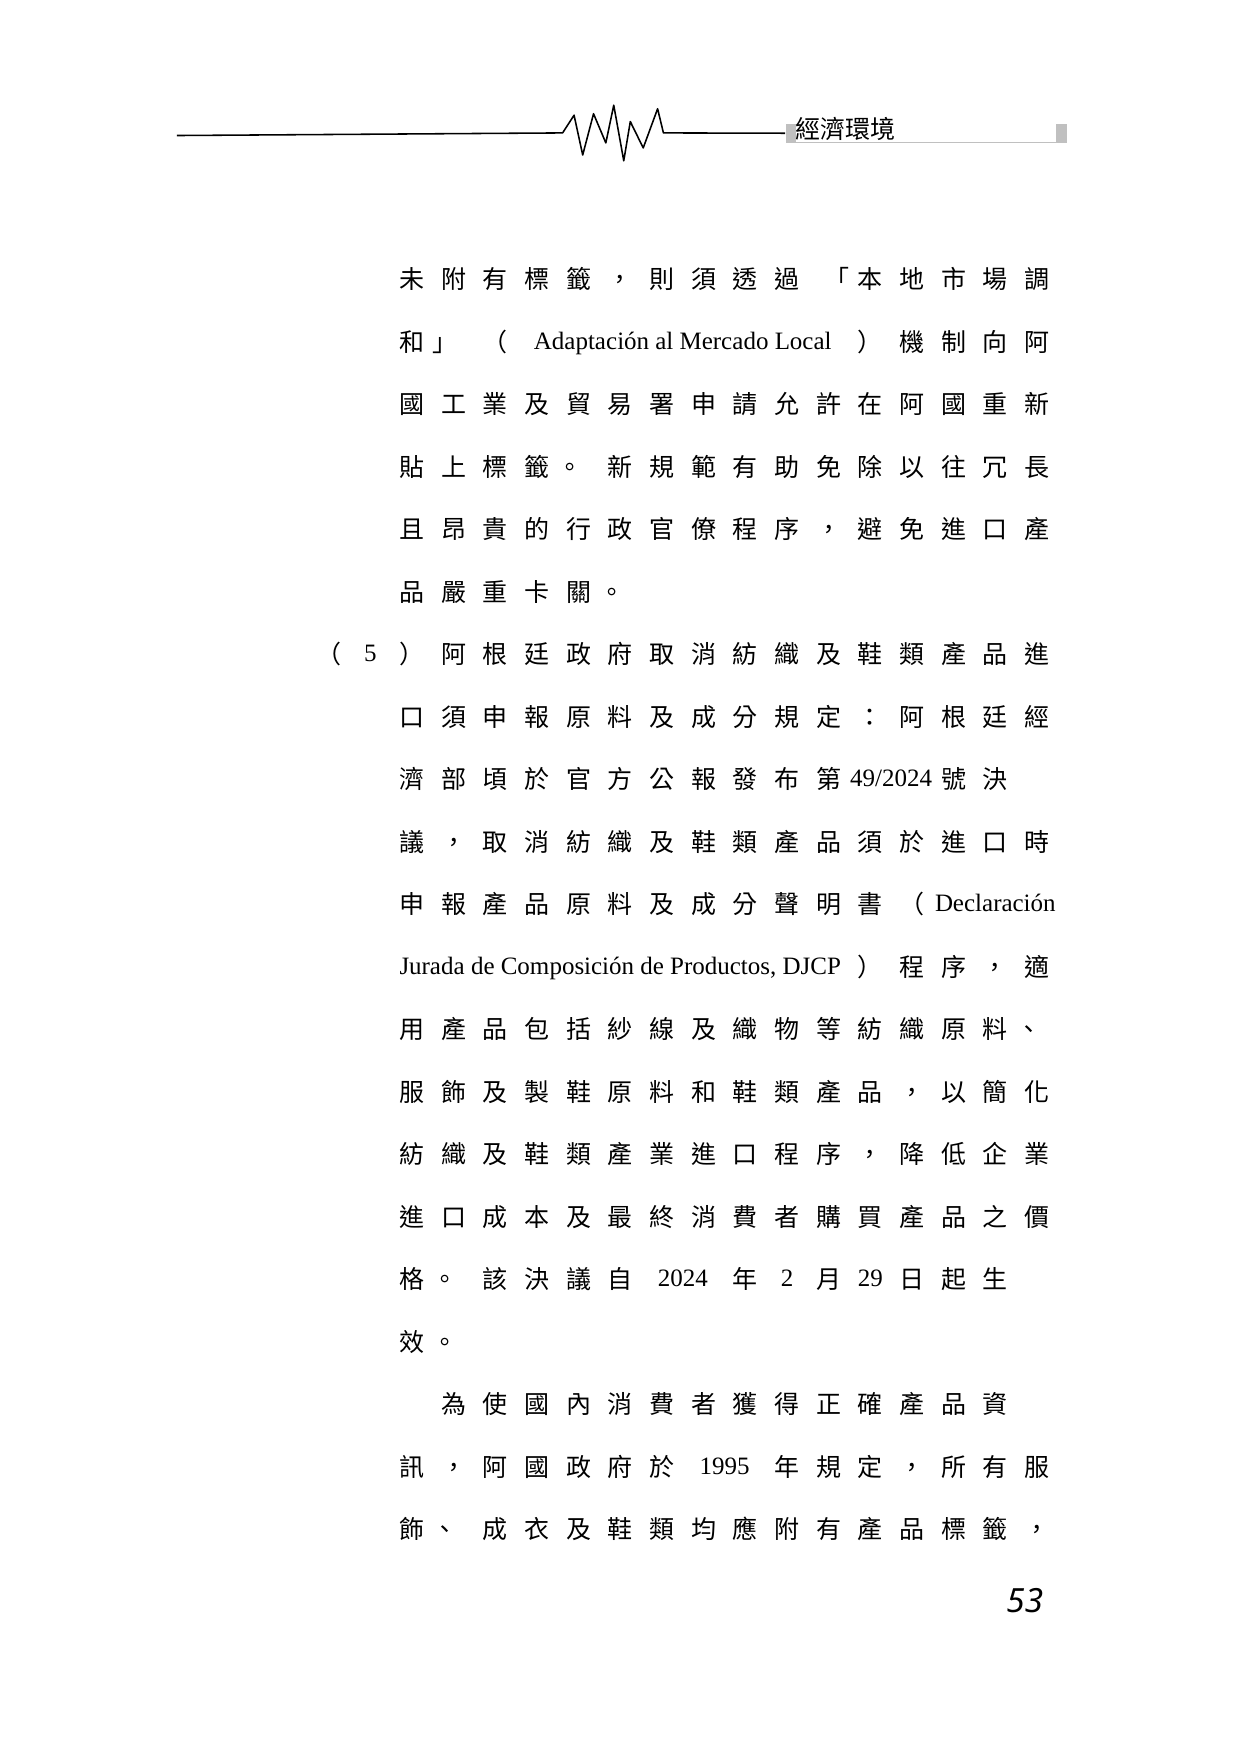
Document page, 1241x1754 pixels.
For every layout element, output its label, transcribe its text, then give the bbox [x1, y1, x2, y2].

text 為使國內消費者獲得正確產品資訊，阿國政府於1995年規定，所有服飾、成衣及鞋類均應附有產品標籤， [367, 1361, 1058, 1549]
text （5）阿根廷政府取消紡織及鞋類產品進口須申報原料及成分規定：阿根廷經濟部頃於官方公報發布第49/2024號決議，取消紡織及鞋類產品須於進口時申報產品原料及成分聲明書（Declaración Jurada de Composición de Productos, DJCP）程序，適用產品包括紗線及織物等紡織原料、服飾及製鞋原料和鞋類產品，以簡化紡織及鞋類產業進口程序，降低企業進口成本及最終消費者購買產品之價格。該決議自2024年2月29日起生效。 [306, 611, 1058, 1361]
text 未附有標籤，則須透過「本地市場調和」（Adaptación al Mercado Local）機制向阿國工業及貿易署申請允許在阿國重新貼上標籤。新規範有助免除以往冗長且昂貴的行政官僚程序，避免進口產品嚴重卡關。 [306, 236, 1058, 611]
